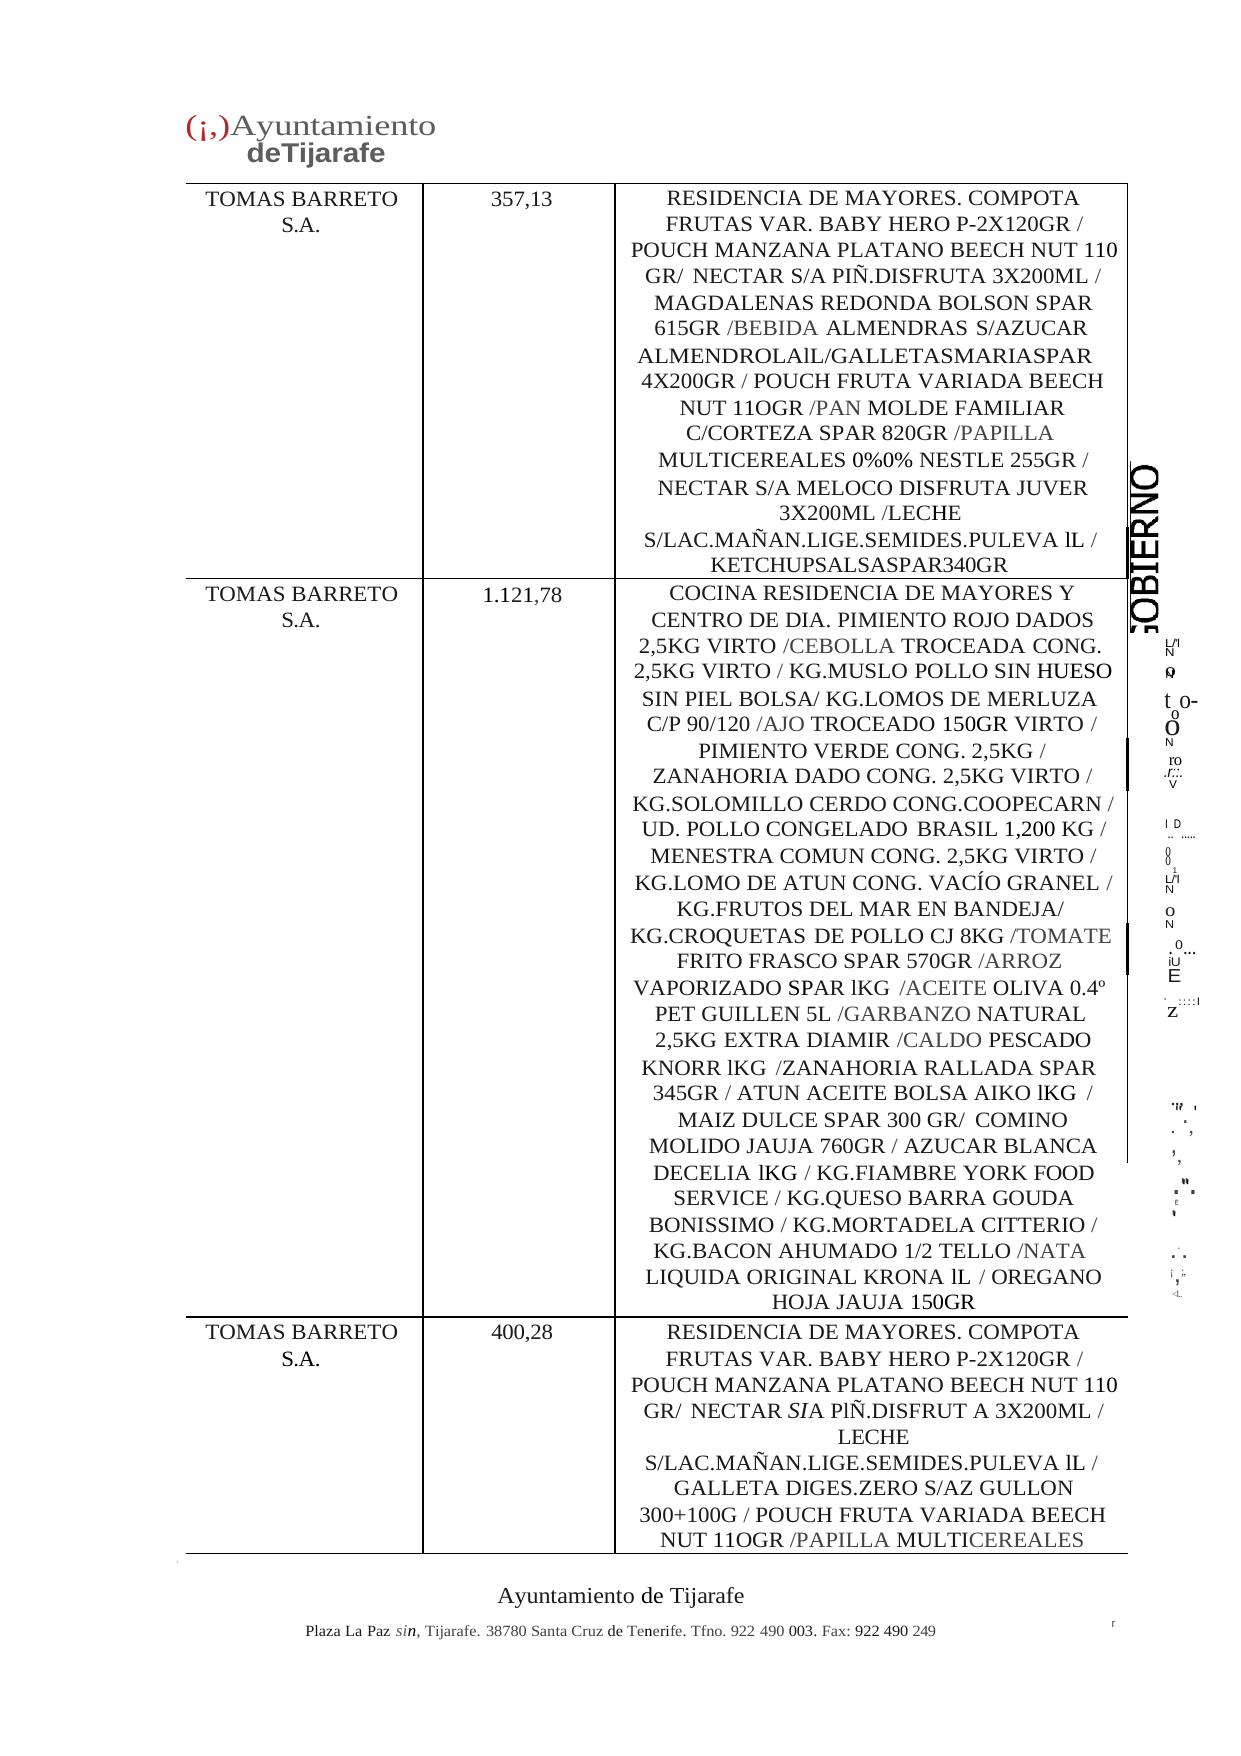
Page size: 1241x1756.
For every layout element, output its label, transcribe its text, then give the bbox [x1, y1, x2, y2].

table_cell KNORR lKG /ZANAHORIA RALLADA SPAR 345GR / ATUN ACEITE BOLSA AIKO lKG / [616, 1055, 1127, 1107]
table_cell [186, 975, 422, 1028]
text .".' [1171, 1168, 1201, 1233]
table_cell [186, 1055, 422, 1107]
table_cell [424, 1292, 614, 1316]
table_cell [186, 1107, 422, 1162]
table_cell [186, 923, 422, 975]
table_cell S/LAC.MAÑAN.LIGE.SEMIDES.PULEVA lL / GALLETA DIGES.ZERO S/AZ GULLON [616, 1450, 1127, 1502]
table_header 357,13 [424, 184, 614, 263]
table_cell TOMAS BARRETO S.A. [186, 579, 422, 633]
text 1 [1172, 869, 1201, 874]
table_cell [424, 1163, 614, 1212]
table_cell [186, 870, 422, 923]
table_cell PIMIENTO VERDE CONG. 2,5KG / ZANAHORIA DADO CONG. 2,5KG VIRTO / [616, 738, 1126, 791]
text .·.¡,;, [1169, 1233, 1201, 1280]
table_cell [186, 633, 422, 686]
table_cell [424, 290, 614, 342]
table_cell [424, 1028, 614, 1054]
table_cell [186, 1292, 422, 1316]
table_cell [186, 475, 422, 527]
table_cell [186, 1450, 422, 1502]
table_cell [424, 923, 614, 975]
table_cell [186, 738, 422, 791]
table_cell [186, 686, 422, 738]
table_cell [186, 263, 422, 290]
text 'z::::l [1164, 990, 1201, 1009]
table_cell [424, 263, 614, 290]
table_cell [424, 448, 614, 474]
table_header TOMAS BARRETO S.A. [186, 184, 422, 263]
table_cell COCINA RESIDENCIA DE MAYORES Y CENTRO DE DIA. PIMIENTO ROJO DADOS [616, 579, 1127, 633]
table_cell [424, 1450, 614, 1502]
table_cell MULTICEREALES 0%0% NESTLE 255GR / [616, 448, 1127, 474]
table_cell 400,28 [424, 1318, 614, 1450]
table_cell [186, 1028, 422, 1054]
table_cell [424, 1502, 614, 1553]
table_cell [424, 527, 614, 577]
table_cell 2,5KG EXTRA DIAMIR /CALDO PESCADO [616, 1028, 1127, 1054]
table_cell [186, 1212, 422, 1265]
table_cell NUT 11OGR /PAN MOLDE FAMILIAR C/CORTEZA SPAR 820GR /PAPILLA [616, 395, 1127, 447]
table_cell KG.CROQUETAS DE POLLO CJ 8KG /TOMATE FRITO FRASCO SPAR 570GR /ARROZ [616, 923, 1126, 975]
text L/'l No N [1165, 875, 1183, 931]
table_cell [424, 791, 614, 843]
table_cell LIQUIDA ORIGINAL KRONA lL / OREGANO [616, 1265, 1127, 1292]
text V [1169, 780, 1201, 791]
table_header RESIDENCIA DE MAYORES. COMPOTA FRUTAS VAR. BABY HERO P-2X120GR / POUCH MANZANA PLATANO BEECH NUT 110 [616, 184, 1127, 263]
text ro [1169, 753, 1201, 769]
table_cell VAPORIZADO SPAR lKG /ACEITE OLIVA 0.4º PET GUILLEN 5L /GARBANZO NATURAL [616, 975, 1127, 1028]
table_cell [424, 1055, 614, 1107]
text e: [1174, 1195, 1179, 1208]
text I..D..... [1165, 823, 1201, 843]
table_cell MENESTRA COMUN CONG. 2,5KG VIRTO / [616, 843, 1127, 870]
table_cell [424, 686, 614, 738]
table_cell 1.121,78 [424, 579, 614, 633]
table_cell DECELIA lKG / KG.FIAMBRE YORK FOOD SERVICE / KG.QUESO BARRA GOUDA [616, 1163, 1127, 1212]
table_cell [186, 1265, 422, 1292]
table_cell [186, 1163, 422, 1212]
text .".,',, [1170, 1109, 1201, 1168]
text o o [1165, 847, 1172, 869]
table_cell [186, 395, 422, 447]
table_cell SIN PIEL BOLSA/ KG.LOMOS DE MERLUZA C/P 90/120 /AJO TROCEADO 150GR VIRTO / [616, 686, 1127, 738]
text .., [1170, 1087, 1201, 1109]
table_cell [424, 975, 614, 1028]
table_cell TOMAS BARRETO S.A. [186, 1318, 422, 1450]
table_cell 2,5KG VIRTO /CEBOLLA TROCEADA CONG. 2,5KG VIRTO / KG.MUSLO POLLO SIN HUESO [616, 633, 1127, 686]
table_cell MAIZ DULCE SPAR 300 GR/ COMINO MOLIDO JAUJA 760GR / AZUCAR BLANCA [616, 1107, 1127, 1162]
text iU [1168, 959, 1201, 969]
table_cell MAGDALENAS REDONDA BOLSON SPAR 615GR /BEBIDA ALMENDRAS S/AZUCAR [616, 290, 1127, 342]
table_cell GR/ NECTAR S/A PIÑ.DISFRUTA 3X200ML / [616, 263, 1127, 290]
text L/'l No [1165, 641, 1183, 680]
table_cell RESIDENCIA DE MAYORES. COMPOTA FRUTAS VAR. BABY HERO P-2X120GR / POUCH MANZANA PLATANO BEECH NUT 110 GR/ NECTAR SIA PlÑ.DISFRUT A 3X200ML / LECHE [616, 1318, 1127, 1450]
text .,o... [1168, 935, 1201, 959]
table_cell BONISSIMO / KG.MORTADELA CITTERIO / KG.BACON AHUMADO 1/2 TELLO /NATA [616, 1212, 1127, 1265]
text .r::. [1163, 769, 1201, 780]
table_cell [424, 843, 614, 870]
text E [1167, 969, 1201, 986]
table_cell S/LAC.MAÑAN.LIGE.SEMIDES.PULEVA lL / KETCHUPSALSASPAR340GR [616, 527, 1126, 577]
table_cell [424, 343, 614, 395]
table_cell [186, 448, 422, 474]
table_cell [186, 527, 422, 577]
table_cell [186, 843, 422, 870]
table_cell [424, 1265, 614, 1292]
table_cell [424, 738, 614, 791]
table_cell 300+100G / POUCH FRUTA VARIADA BEECH NUT 11OGR /PAPILLA MULTICEREALES [616, 1502, 1127, 1553]
table_cell [424, 1107, 614, 1162]
text too- [1164, 684, 1201, 723]
table_cell HOJA JAUJA 150GR [616, 1292, 1127, 1316]
table_cell NECTAR S/A MELOCO DISFRUTA JUVER 3X200ML /LECHE [616, 475, 1127, 527]
table_cell [186, 343, 422, 395]
table_cell [424, 395, 614, 447]
table_cell [186, 791, 422, 843]
text N [1165, 736, 1201, 749]
table_cell KG.LOMO DE ATUN CONG. VACÍO GRANEL / KG.FRUTOS DEL MAR EN BANDEJA/ [616, 870, 1127, 923]
table_cell [186, 290, 422, 342]
table_cell ALMENDROLAlL/GALLETASMARIASPAR 4X200GR / POUCH FRUTA VARIADA BEECH [616, 343, 1127, 395]
table_cell [424, 475, 614, 527]
table_cell [424, 1212, 614, 1265]
table_cell [424, 870, 614, 923]
table_cell [424, 633, 614, 686]
table_cell KG.SOLOMILLO CERDO CONG.COOPECARN / UD. POLLO CONGELADO BRASIL 1,200 KG / [616, 791, 1127, 843]
text N [1165, 668, 1169, 681]
table_cell [186, 1502, 422, 1553]
